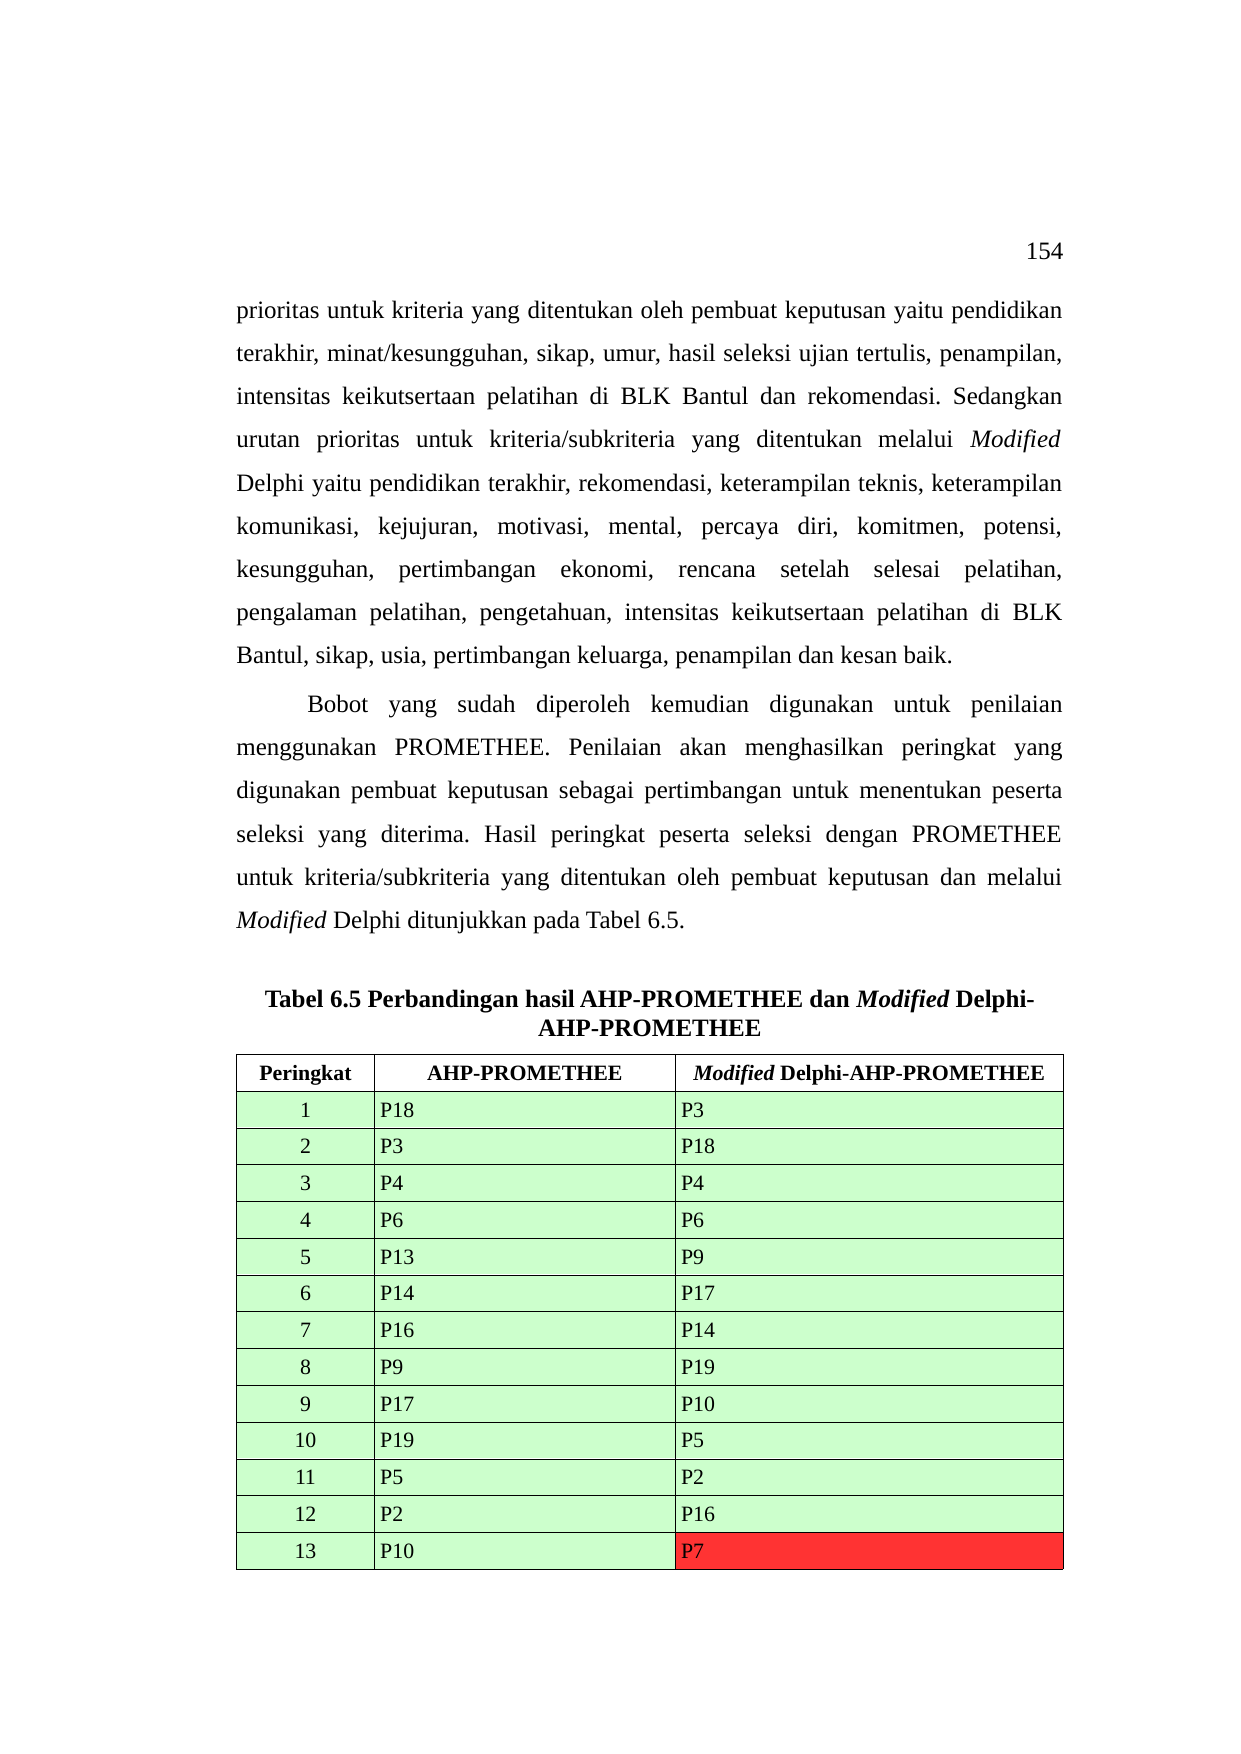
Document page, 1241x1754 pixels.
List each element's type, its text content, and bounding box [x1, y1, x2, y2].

table_cell 1 [237, 1092, 374, 1127]
table_cell P16 [375, 1312, 675, 1348]
table_cell P14 [676, 1312, 1063, 1348]
table_cell 13 [237, 1533, 374, 1569]
table_header Modified Delphi-AHP-PROMETHEE [676, 1055, 1063, 1091]
table_cell P4 [676, 1165, 1063, 1201]
table_cell P10 [375, 1533, 675, 1569]
text Bobot yang sudah diperoleh kemudian digunakan untuk penilaian menggunakan PROMETHEE. Penilaian akan menghasilkan peringkat yang digunakan pembuat keputusan sebagai pertimbangan untuk menentukan peserta seleksi yang diterima. Hasil peringkat peserta seleksi dengan PROMETHEE untuk kriteria/subkriteria yang ditentukan oleh pembuat keputusan dan melalui Modified Delphi ditunjukkan pada Tabel 6.5. [236, 689, 1063, 934]
table_cell 12 [237, 1496, 374, 1532]
text Tabel 6.5 Perbandingan hasil AHP-PROMETHEE dan Modified Delphi-AHP-PROMETHEE [236, 984, 1063, 1042]
table_cell 9 [237, 1386, 374, 1422]
table_cell P13 [375, 1239, 675, 1274]
table_cell P4 [375, 1165, 675, 1201]
table_cell P2 [676, 1460, 1063, 1495]
table_cell P5 [676, 1423, 1063, 1458]
table_cell P6 [676, 1202, 1063, 1238]
table_cell P18 [676, 1129, 1063, 1164]
table_cell 7 [237, 1312, 374, 1348]
table_cell 5 [237, 1239, 374, 1274]
table_cell P6 [375, 1202, 675, 1238]
table_cell 2 [237, 1129, 374, 1164]
table_cell P16 [676, 1496, 1063, 1532]
table_cell P2 [375, 1496, 675, 1532]
table_cell P19 [375, 1423, 675, 1458]
table_cell 4 [237, 1202, 374, 1238]
table_header Peringkat [237, 1055, 374, 1091]
table_cell P19 [676, 1349, 1063, 1385]
table_cell 10 [237, 1423, 374, 1458]
table_cell P14 [375, 1276, 675, 1311]
table_cell P7 [676, 1533, 1063, 1569]
table_header AHP-PROMETHEE [375, 1055, 675, 1091]
table_cell P3 [375, 1129, 675, 1164]
text prioritas untuk kriteria yang ditentukan oleh pembuat keputusan yaitu pendidikan terakhir, minat/kesungguhan, sikap, umur, hasil seleksi ujian tertulis, penampilan, intensitas keikutsertaan pelatihan di BLK Bantul dan rekomendasi. Sedangkan urutan prioritas untuk kriteria/subkriteria yang ditentukan melalui Modified Delphi yaitu pendidikan terakhir, rekomendasi, keterampilan teknis, keterampilan komunikasi, kejujuran, motivasi, mental, percaya diri, komitmen, potensi, kesungguhan, pertimbangan ekonomi, rencana setelah selesai pelatihan, pengalaman pelatihan, pengetahuan, intensitas keikutsertaan pelatihan di BLK Bantul, sikap, usia, pertimbangan keluarga, penampilan dan kesan baik. [236, 295, 1063, 669]
table_cell 3 [237, 1165, 374, 1201]
table_cell P18 [375, 1092, 675, 1127]
table_cell 8 [237, 1349, 374, 1385]
table_cell P5 [375, 1460, 675, 1495]
table_cell P17 [676, 1276, 1063, 1311]
table_cell 6 [237, 1276, 374, 1311]
table_cell P9 [676, 1239, 1063, 1274]
table_cell P17 [375, 1386, 675, 1422]
table_cell P3 [676, 1092, 1063, 1127]
table_cell 11 [237, 1460, 374, 1495]
table_cell P10 [676, 1386, 1063, 1422]
table_cell P9 [375, 1349, 675, 1385]
